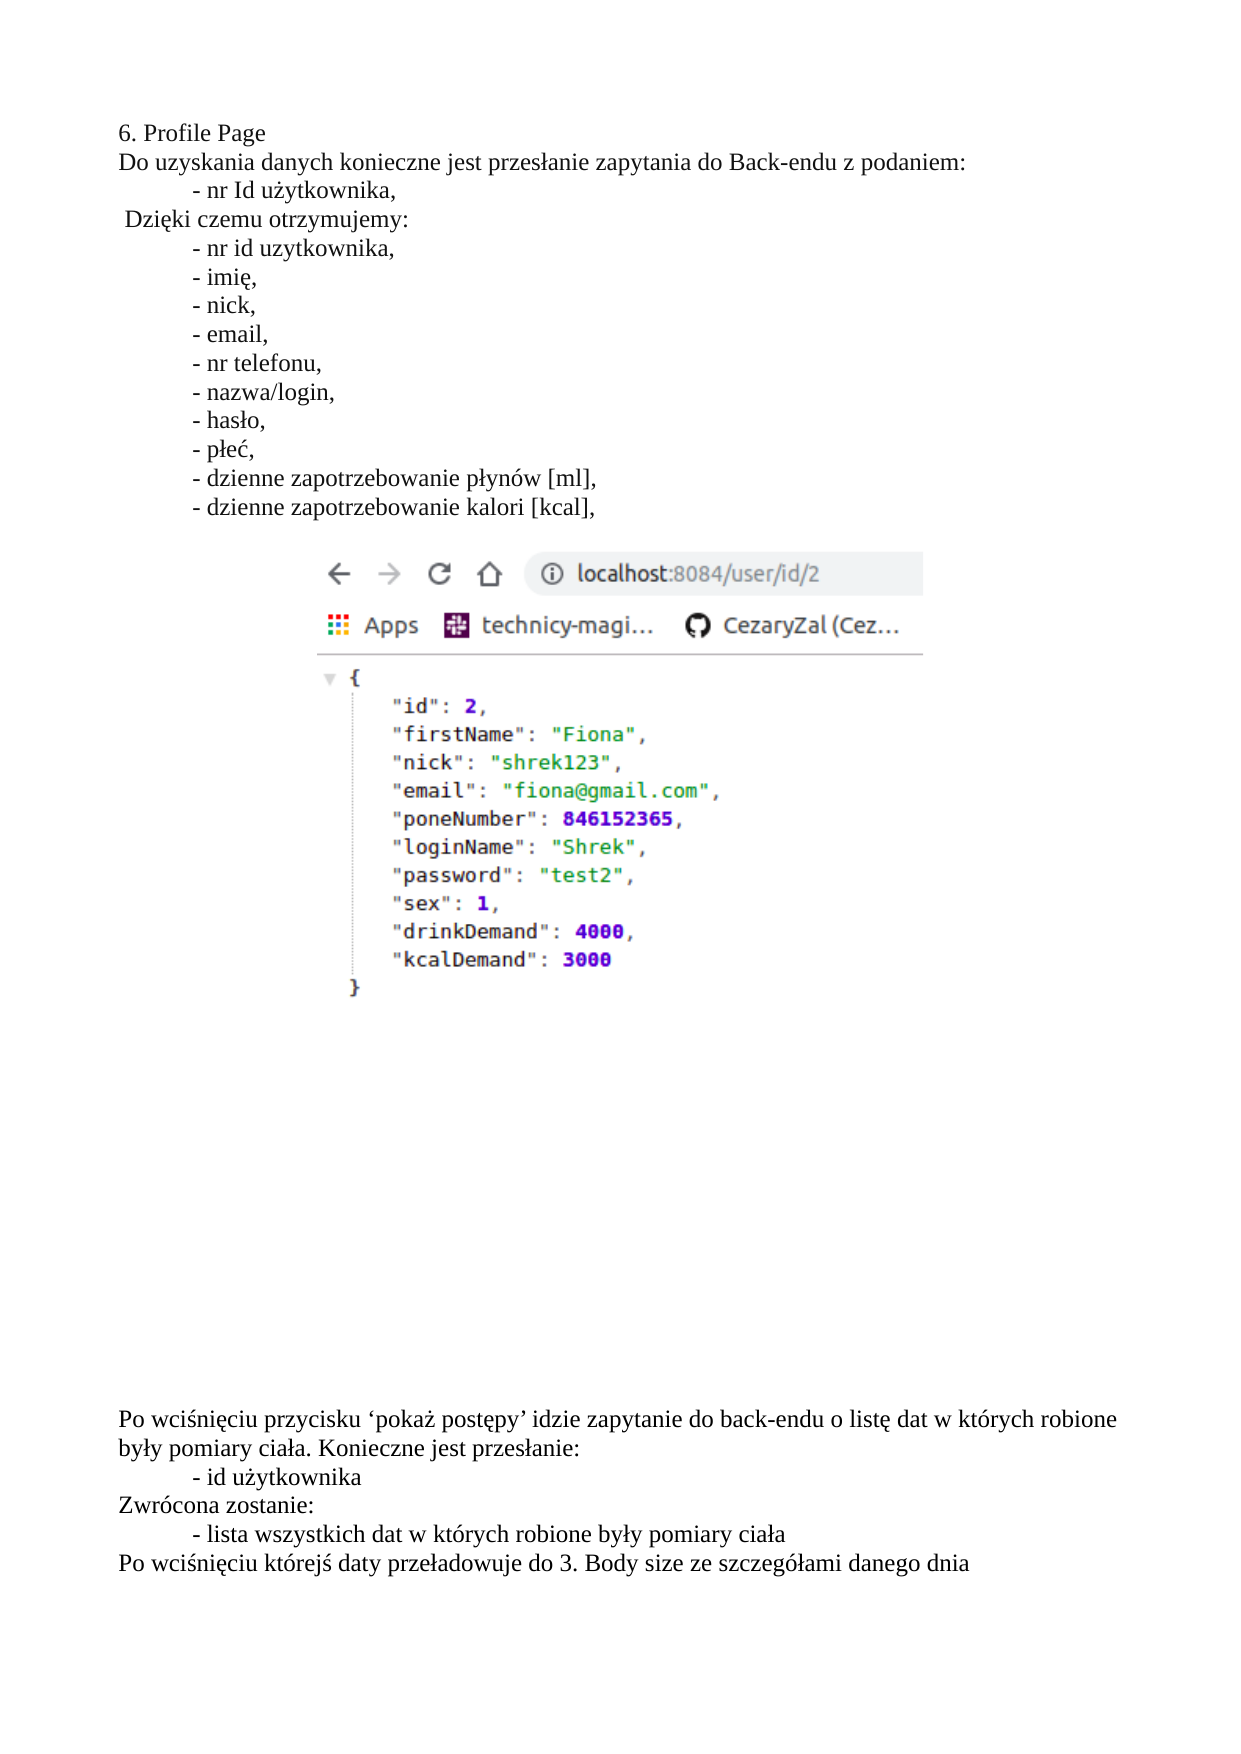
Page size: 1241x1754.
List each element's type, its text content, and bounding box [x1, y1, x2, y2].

text - dzienne zapotrzebowanie płynów [ml], [118, 463, 1122, 492]
text Po wciśnięciu przycisku ‘pokaż postępy’ idzie zapytanie do back-endu o listę dat w których robione były pomiary ciała. Konieczne jest przesłanie: [118, 1404, 1122, 1462]
text - nr Id użytkownika, Dzięki czemu otrzymujemy: - nr id uzytkownika, - imię, - nick, - email, - nr telefonu, - nazwa/login, - hasło, - płeć, [118, 176, 1122, 463]
picture [317, 549, 924, 1261]
text 6. Profile Page [118, 118, 1122, 147]
text - id użytkownika Zwrócona zostanie: - lista wszystkich dat w których robione były pomiary ciała Po wciśnięciu którejś daty przeładowuje do 3. Body size ze szczegółami danego dnia [118, 1462, 1122, 1577]
text Do uzyskania danych konieczne jest przesłanie zapytania do Back-endu z podaniem: [118, 147, 1122, 176]
text - dzienne zapotrzebowanie kalori [kcal], [118, 492, 1122, 549]
